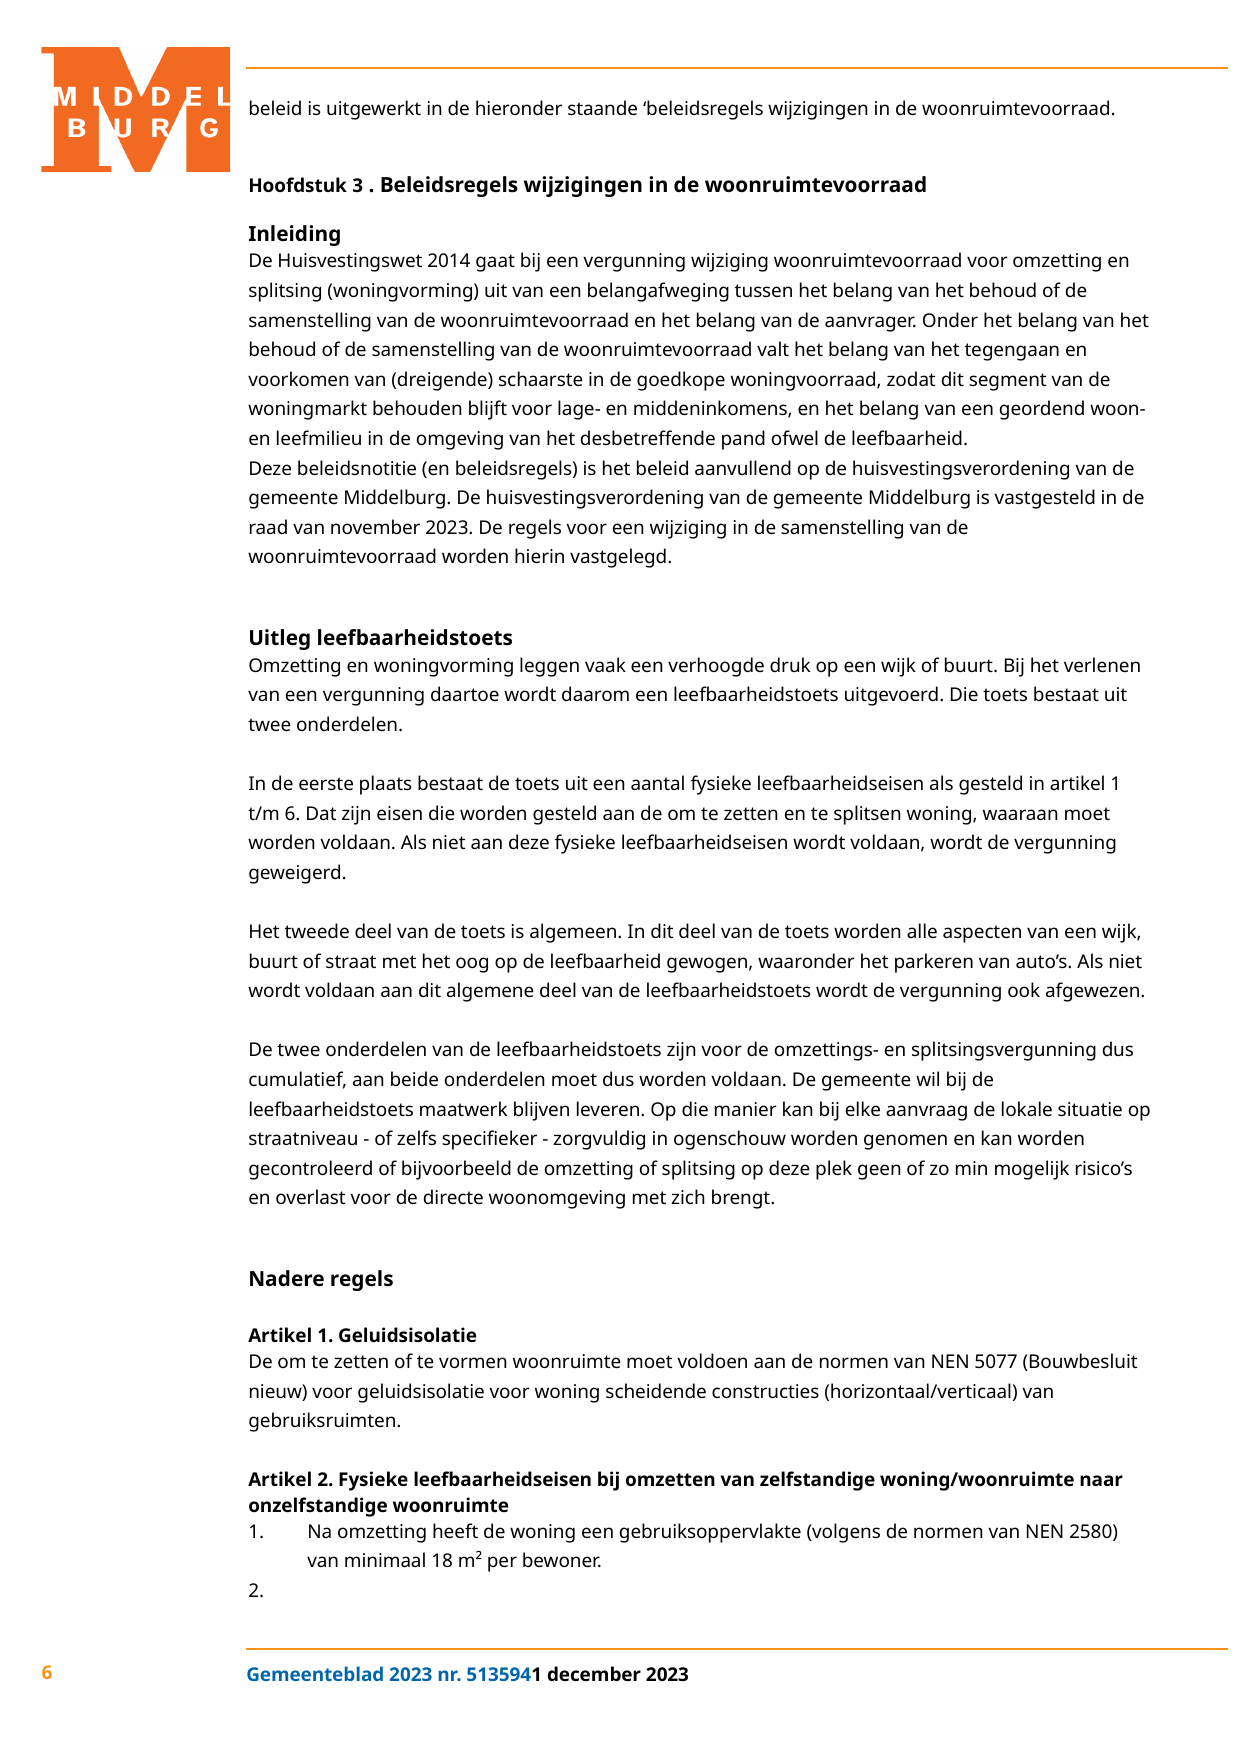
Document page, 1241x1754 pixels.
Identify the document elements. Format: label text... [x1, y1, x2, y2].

text Omzetting en woningvorming leggen vaak een verhoogde druk op een wijk of buurt. Bij het verlenen van een vergunning daartoe wordt daarom een leefbaarheidstoets uitgevoerd. Die toets bestaat uit twee onderdelen. [248, 652, 1152, 737]
list Na omzetting heeft de woning een gebruiksoppervlakte (volgens de normen van NEN 2580) van minimaal 18 m² per bewoner. [248, 1518, 1152, 1573]
text Hoofdstuk 3 . Beleidsregels wijzigingen in de woonruimtevoorraad [248, 170, 1152, 198]
text In de eerste plaats bestaat de toets uit een aantal fysieke leefbaarheidseisen als gesteld in artikel 1 t/m 6. Dat zijn eisen die worden gesteld aan de om te zetten en te splitsen woning, waaraan moet worden voldaan. Als niet aan deze fysieke leefbaarheidseisen wordt voldaan, wordt de vergunning geweigerd. [248, 770, 1152, 885]
text Inleiding [248, 219, 1152, 248]
text Artikel 1. Geluidsisolatie [248, 1322, 1152, 1348]
picture [41, 47, 231, 172]
text De twee onderdelen van de leefbaarheidstoets zijn voor de omzettings- en splitsingsvergunning dus cumulatief, aan beide onderdelen moet dus worden voldaan. De gemeente wil bij de leefbaarheidstoets maatwerk blijven leveren. Op die manier kan bij elke aanvraag de lokale situatie op straatniveau - of zelfs specifieker - zorgvuldig in ogenschouw worden genomen en kan worden gecontroleerd of bijvoorbeeld de omzetting of splitsing op deze plek geen of zo min mogelijk risico’s en overlast voor de directe woonomgeving met zich brengt. [248, 1037, 1152, 1210]
text Deze beleidsnotitie (en beleidsregels) is het beleid aanvullend op de huisvestingsverordening van de gemeente Middelburg. De huisvestingsverordening van de gemeente Middelburg is vastgesteld in de raad van november 2023. De regels voor een wijziging in de samenstelling van de woonruimtevoorraad worden hierin vastgelegd. [248, 455, 1152, 569]
text De Huisvestingswet 2014 gaat bij een vergunning wijziging woonruimtevoorraad voor omzetting en splitsing (woningvorming) uit van een belangafweging tussen het belang van het behoud of de samenstelling van de woonruimtevoorraad en het belang van de aanvrager. Onder het belang van het behoud of de samenstelling van de woonruimtevoorraad valt het belang van het tegengaan en voorkomen van (dreigende) schaarste in de goedkope woningvoorraad, zodat dit segment van de woningmarkt behouden blijft voor lage- en middeninkomens, en het belang van een geordend woon- en leefmilieu in de omgeving van het desbetreffende pand ofwel de leefbaarheid. [248, 248, 1152, 451]
text beleid is uitgewerkt in de hieronder staande ‘beleidsregels wijzigingen in de woonruimtevoorraad. [248, 95, 1152, 121]
text Uitleg leefbaarheidstoets [248, 623, 1152, 652]
text De om te zetten of te vormen woonruimte moet voldoen aan de normen van NEN 5077 (Bouwbesluit nieuw) voor geluidsisolatie voor woning scheidende constructies (horizontaal/verticaal) van gebruiksruimten. [248, 1348, 1152, 1433]
text Nadere regels [248, 1264, 1152, 1293]
text Het tweede deel van de toets is algemeen. In dit deel van de toets worden alle aspecten van een wijk, buurt of straat met het oog op de leefbaarheid gewogen, waaronder het parkeren van auto’s. Als niet wordt voldaan aan dit algemene deel van de leefbaarheidstoets wordt de vergunning ook afgewezen. [248, 918, 1152, 1003]
text Artikel 2. Fysieke leefbaarheidseisen bij omzetten van zelfstandige woning/woonruimte naar onzelfstandige woonruimte [248, 1467, 1152, 1518]
